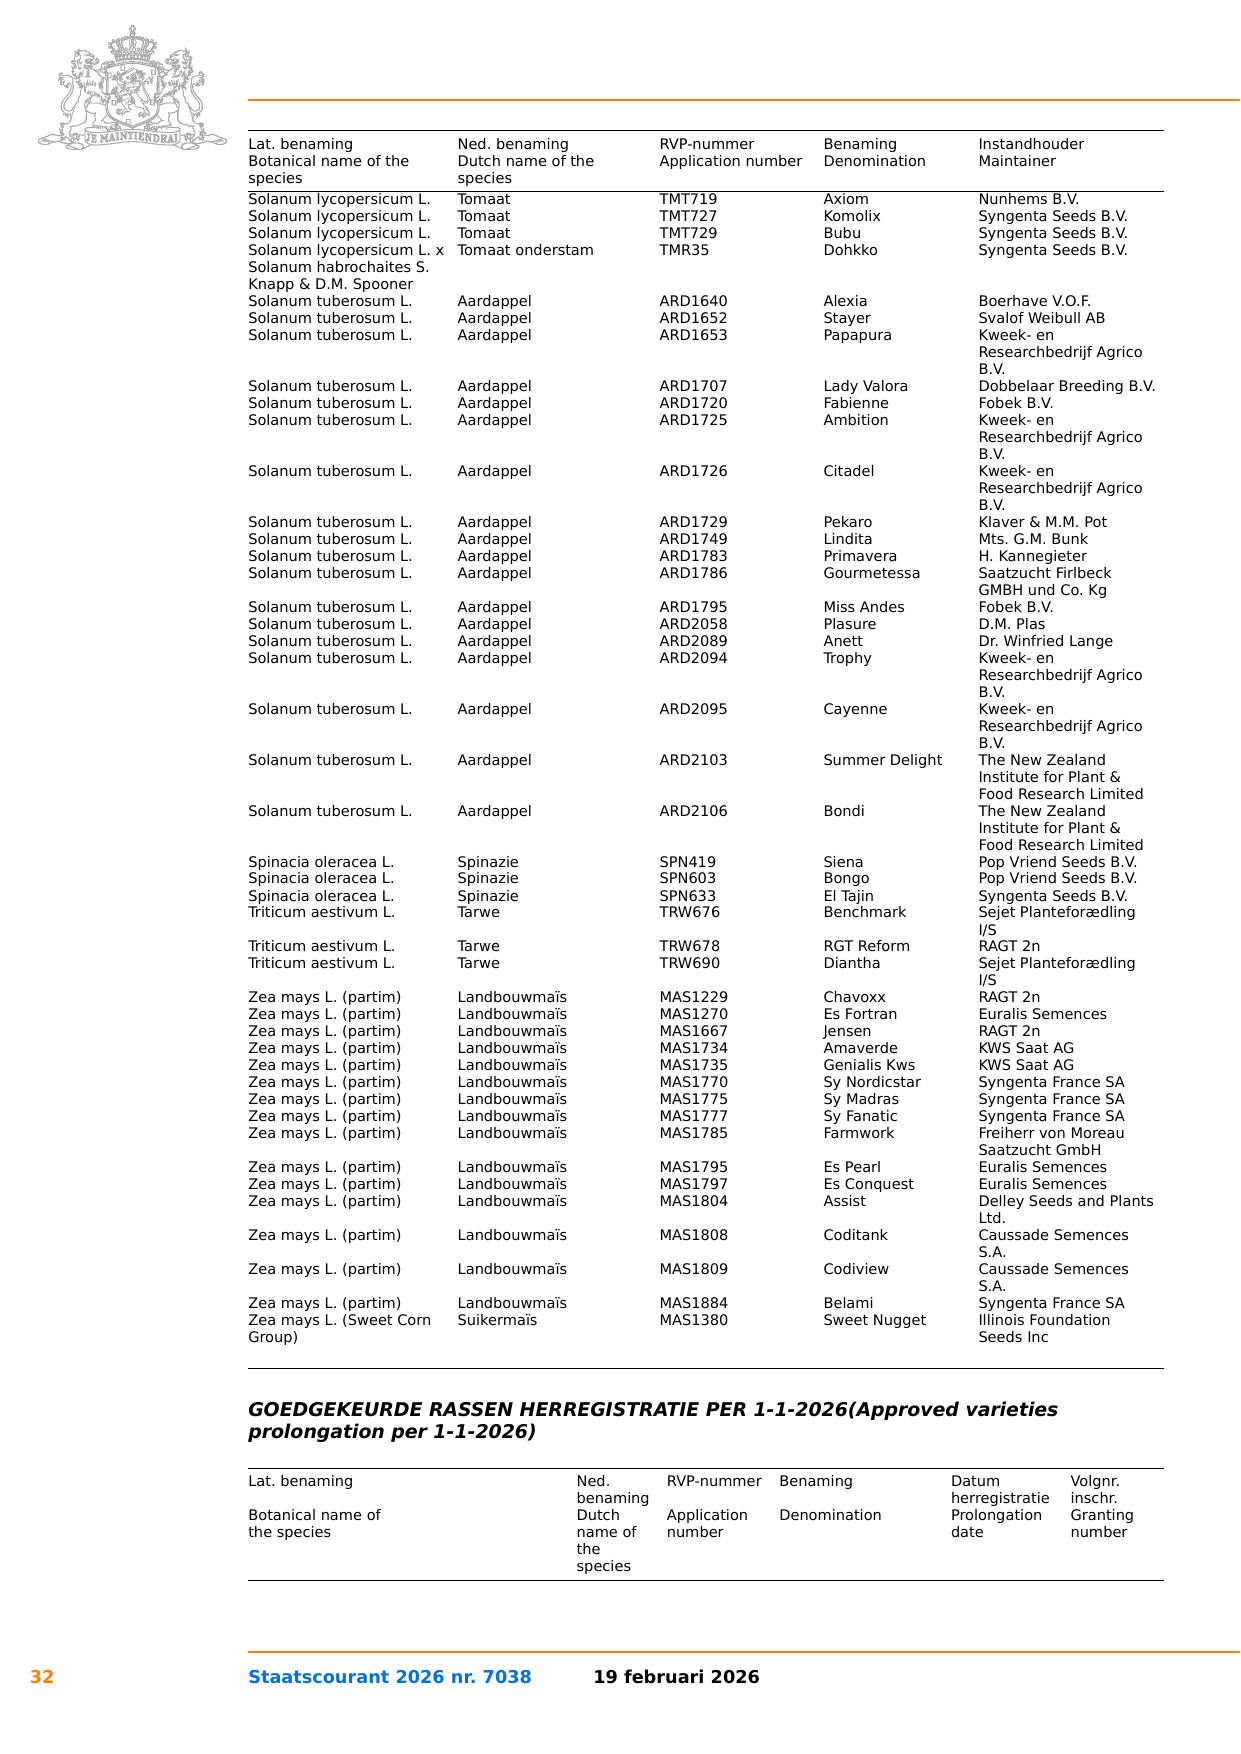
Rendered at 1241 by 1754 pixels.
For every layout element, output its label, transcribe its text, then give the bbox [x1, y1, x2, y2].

table_cell ARD1652 [654, 310, 817, 327]
table_cell Zea mays L. (partim) [248, 1006, 452, 1023]
table_cell Aardappel [452, 565, 653, 599]
table_cell Landbouwmaïs [452, 1057, 653, 1074]
table_cell MAS1808 [654, 1227, 817, 1261]
table_header Lat. benaming [248, 1469, 404, 1507]
table_cell Syngenta Seeds B.V. [972, 888, 1163, 904]
table_cell Aardappel [452, 650, 653, 701]
table_cell MAS1229 [654, 989, 817, 1006]
table_header Benaming [773, 1469, 945, 1507]
table_cell Solanum tuberosum L. [248, 310, 452, 327]
table_cell Es Fortran [818, 1006, 972, 1023]
table_cell Solanum tuberosum L. [248, 327, 452, 378]
table_cell Syngenta Seeds B.V. [972, 208, 1163, 225]
table_cell Aardappel [452, 412, 653, 463]
table_cell Zea mays L. (partim) [248, 1295, 452, 1312]
table_cell Benchmark [818, 904, 972, 938]
table_cell Lindita [818, 531, 972, 548]
table_cell Syngenta France SA [972, 1074, 1163, 1091]
table_cell MAS1734 [654, 1040, 817, 1057]
table_cell Ambition [818, 412, 972, 463]
table_cell Axiom [818, 192, 972, 208]
table_cell ARD1729 [654, 514, 817, 531]
table_cell Dohkko [818, 242, 972, 293]
table_cell Aardappel [452, 752, 653, 802]
table_cell Landbouwmaïs [452, 1108, 653, 1125]
table_cell Solanum tuberosum L. [248, 531, 452, 548]
table_cell Aardappel [452, 395, 653, 412]
table_cell RGT Reform [818, 938, 972, 955]
table_cell MAS1270 [654, 1006, 817, 1023]
table_cell Chavoxx [818, 989, 972, 1006]
table_cell Spinacia oleracea L. [248, 870, 452, 887]
table_cell Plasure [818, 616, 972, 633]
table_cell Prolongation date [945, 1507, 1064, 1580]
table_cell Caussade Semences S.A. [972, 1227, 1163, 1261]
table_header Lat. benaming [248, 131, 452, 153]
table_cell Bondi [818, 803, 972, 853]
table_cell Landbouwmaïs [452, 1125, 653, 1159]
table_cell Solanum tuberosum L. [248, 599, 452, 616]
table_cell Diantha [818, 955, 972, 989]
table_cell Gourmetessa [818, 565, 972, 599]
table_cell SPN419 [654, 854, 817, 870]
table_cell Aardappel [452, 310, 653, 327]
table_cell Zea mays L. (partim) [248, 1108, 452, 1125]
table_cell ARD1707 [654, 378, 817, 395]
table_cell [654, 1346, 817, 1367]
table_cell [972, 1346, 1163, 1367]
table_cell Solanum tuberosum L. [248, 565, 452, 599]
table_cell Landbouwmaïs [452, 989, 653, 1006]
table_cell MAS1809 [654, 1261, 817, 1295]
table_cell Tomaat [452, 208, 653, 225]
table_cell Sy Madras [818, 1091, 972, 1108]
table_cell Saatzucht Firlbeck GMBH und Co. Kg [972, 565, 1163, 599]
table_cell Tomaat onderstam [452, 242, 653, 293]
table_cell Es Conquest [818, 1176, 972, 1193]
table_cell Triticum aestivum L. [248, 904, 452, 938]
table_cell ARD2089 [654, 633, 817, 650]
table_cell Bongo [818, 870, 972, 887]
table_cell Zea mays L. (partim) [248, 1091, 452, 1108]
table_cell Jensen [818, 1023, 972, 1040]
table_cell Solanum tuberosum L. [248, 395, 452, 412]
table_cell Zea mays L. (partim) [248, 1261, 452, 1295]
table_cell Zea mays L. (Sweet Corn Group) [248, 1312, 452, 1346]
table_cell Solanum tuberosum L. [248, 378, 452, 395]
table_cell [404, 1581, 570, 1602]
table_cell Zea mays L. (partim) [248, 1023, 452, 1040]
table_cell Cayenne [818, 701, 972, 752]
table_header Instandhouder [972, 131, 1163, 153]
table_cell Kweek- en Researchbedrijf Agrico B.V. [972, 650, 1163, 701]
table_cell Landbouwmaïs [452, 1261, 653, 1295]
table_cell Landbouwmaïs [452, 1023, 653, 1040]
table_cell TMT719 [654, 192, 817, 208]
table_cell Kweek- en Researchbedrijf Agrico B.V. [972, 327, 1163, 378]
table_cell Solanum tuberosum L. [248, 412, 452, 463]
table_cell ARD1786 [654, 565, 817, 599]
table_cell Solanum lycopersicum L. [248, 225, 452, 242]
table_cell Syngenta Seeds B.V. [972, 225, 1163, 242]
table_header Ned. benaming [452, 131, 653, 153]
table_cell Solanum tuberosum L. [248, 701, 452, 752]
table_cell Landbouwmaïs [452, 1040, 653, 1057]
table_cell Siena [818, 854, 972, 870]
table_cell Primavera [818, 548, 972, 565]
table_cell Zea mays L. (partim) [248, 1227, 452, 1261]
table_cell Assist [818, 1193, 972, 1227]
table_cell Pop Vriend Seeds B.V. [972, 870, 1163, 887]
table_cell RAGT 2n [972, 1023, 1163, 1040]
table_cell Aardappel [452, 514, 653, 531]
table_cell Triticum aestivum L. [248, 955, 452, 989]
table_cell Zea mays L. (partim) [248, 1159, 452, 1176]
table_cell [818, 1346, 972, 1367]
table_cell ARD2094 [654, 650, 817, 701]
table_cell Euralis Semences [972, 1159, 1163, 1176]
table_cell ARD1726 [654, 463, 817, 514]
table_cell Sy Nordicstar [818, 1074, 972, 1091]
table_cell Landbouwmaïs [452, 1091, 653, 1108]
table_cell Fabienne [818, 395, 972, 412]
table_cell Sejet Planteforædling I/S [972, 904, 1163, 938]
table_cell Farmwork [818, 1125, 972, 1159]
table_header Volgnr. inschr. [1065, 1469, 1163, 1507]
table_header RVP-nummer [654, 131, 817, 153]
table_cell Stayer [818, 310, 972, 327]
table_cell Lady Valora [818, 378, 972, 395]
table_cell Dr. Winfried Lange [972, 633, 1163, 650]
table_cell Landbouwmaïs [452, 1074, 653, 1091]
table_cell Zea mays L. (partim) [248, 1040, 452, 1057]
table_cell TRW676 [654, 904, 817, 938]
table_cell ARD2106 [654, 803, 817, 853]
table_cell Syngenta Seeds B.V. [972, 242, 1163, 293]
table_cell Syngenta France SA [972, 1091, 1163, 1108]
table_cell ARD1725 [654, 412, 817, 463]
table_cell SPN603 [654, 870, 817, 887]
table_cell Papapura [818, 327, 972, 378]
table_cell Solanum tuberosum L. [248, 752, 452, 802]
table_cell Maintainer [972, 153, 1163, 191]
table_cell TMT727 [654, 208, 817, 225]
table_cell ARD2058 [654, 616, 817, 633]
table_cell Coditank [818, 1227, 972, 1261]
table_cell ARD1653 [654, 327, 817, 378]
table_cell Landbouwmaïs [452, 1193, 653, 1227]
table_cell MAS1785 [654, 1125, 817, 1159]
table_cell Boerhave V.O.F. [972, 293, 1163, 310]
table_cell MAS1770 [654, 1074, 817, 1091]
table_cell [452, 1346, 653, 1367]
table_cell Pekaro [818, 514, 972, 531]
table_cell Bubu [818, 225, 972, 242]
table_cell Trophy [818, 650, 972, 701]
table_cell ARD1783 [654, 548, 817, 565]
table_cell Denomination [818, 153, 972, 191]
table_cell Sejet Planteforædling I/S [972, 955, 1163, 989]
table_cell TMT729 [654, 225, 817, 242]
table_cell Tarwe [452, 955, 653, 989]
table_cell Zea mays L. (partim) [248, 1074, 452, 1091]
table_cell El Tajin [818, 888, 972, 904]
picture [38, 25, 227, 150]
table_cell Caussade Semences S.A. [972, 1261, 1163, 1295]
table_cell Landbouwmaïs [452, 1227, 653, 1261]
table_cell ARD1720 [654, 395, 817, 412]
table_cell Aardappel [452, 327, 653, 378]
table_cell The New Zealand Institute for Plant & Food Research Limited [972, 752, 1163, 802]
table_cell Landbouwmaïs [452, 1006, 653, 1023]
table_cell Solanum tuberosum L. [248, 548, 452, 565]
table_cell Anett [818, 633, 972, 650]
table_cell Zea mays L. (partim) [248, 1176, 452, 1193]
table_header RVP-nummer [661, 1469, 773, 1507]
table_cell Application number [654, 153, 817, 191]
table_cell ARD2095 [654, 701, 817, 752]
table_cell Freiherr von Moreau Saatzucht GmbH [972, 1125, 1163, 1159]
table_cell Dobbelaar Breeding B.V. [972, 378, 1163, 395]
table_cell Es Pearl [818, 1159, 972, 1176]
table_cell Syngenta France SA [972, 1108, 1163, 1125]
table_cell MAS1797 [654, 1176, 817, 1193]
table_cell MAS1735 [654, 1057, 817, 1074]
table_cell Illinois Foundation Seeds Inc [972, 1312, 1163, 1346]
table_cell H. Kannegieter [972, 548, 1163, 565]
table_cell Delley Seeds and Plants Ltd. [972, 1193, 1163, 1227]
table_cell Triticum aestivum L. [248, 938, 452, 955]
table_cell RAGT 2n [972, 938, 1163, 955]
table_cell Spinazie [452, 854, 653, 870]
table_cell Spinacia oleracea L. [248, 888, 452, 904]
table_cell Botanical name of the species [248, 153, 452, 191]
table_cell Fobek B.V. [972, 599, 1163, 616]
table_cell Pop Vriend Seeds B.V. [972, 854, 1163, 870]
table_cell Dutch name of the species [452, 153, 653, 191]
table_cell Euralis Semences [972, 1006, 1163, 1023]
table_cell Solanum tuberosum L. [248, 463, 452, 514]
table_cell D.M. Plas [972, 616, 1163, 633]
table_cell Codiview [818, 1261, 972, 1295]
table_cell Zea mays L. (partim) [248, 1125, 452, 1159]
table_cell Landbouwmaïs [452, 1159, 653, 1176]
table_cell Aardappel [452, 463, 653, 514]
table_cell Belami [818, 1295, 972, 1312]
table_cell Aardappel [452, 548, 653, 565]
table_cell [661, 1581, 773, 1602]
table_cell RAGT 2n [972, 989, 1163, 1006]
table_cell [248, 1581, 404, 1602]
table_cell Tarwe [452, 938, 653, 955]
table_cell ARD1749 [654, 531, 817, 548]
table_cell Tarwe [452, 904, 653, 938]
table_cell Botanical name of the species [248, 1507, 404, 1580]
table_cell Summer Delight [818, 752, 972, 802]
table_cell Solanum tuberosum L. [248, 514, 452, 531]
table_cell Syngenta France SA [972, 1295, 1163, 1312]
table_cell Tomaat [452, 225, 653, 242]
table_cell Solanum tuberosum L. [248, 633, 452, 650]
table_cell Zea mays L. (partim) [248, 1057, 452, 1074]
table_cell MAS1777 [654, 1108, 817, 1125]
table_cell Tomaat [452, 192, 653, 208]
table_cell Landbouwmaïs [452, 1295, 653, 1312]
table_cell Aardappel [452, 293, 653, 310]
table_cell ARD1640 [654, 293, 817, 310]
table_cell MAS1380 [654, 1312, 817, 1346]
table_cell Aardappel [452, 633, 653, 650]
table_cell [248, 1346, 452, 1367]
table_cell KWS Saat AG [972, 1057, 1163, 1074]
table_cell Application number [661, 1507, 773, 1580]
table_cell Aardappel [452, 378, 653, 395]
table_cell Solanum tuberosum L. [248, 293, 452, 310]
table_cell MAS1884 [654, 1295, 817, 1312]
table_cell Mts. G.M. Bunk [972, 531, 1163, 548]
table_cell Sweet Nugget [818, 1312, 972, 1346]
table_cell [773, 1581, 945, 1602]
table_cell Kweek- en Researchbedrijf Agrico B.V. [972, 701, 1163, 752]
table_cell [404, 1507, 570, 1580]
table_cell MAS1667 [654, 1023, 817, 1040]
table_cell Solanum tuberosum L. [248, 650, 452, 701]
table_cell Aardappel [452, 531, 653, 548]
table_cell Svalof Weibull AB [972, 310, 1163, 327]
table_header Benaming [818, 131, 972, 153]
table_cell Zea mays L. (partim) [248, 989, 452, 1006]
table_cell Spinazie [452, 888, 653, 904]
table_cell Granting number [1065, 1507, 1163, 1580]
table_cell Denomination [773, 1507, 945, 1580]
table_cell Aardappel [452, 616, 653, 633]
table_cell Solanum tuberosum L. [248, 616, 452, 633]
table_cell MAS1795 [654, 1159, 817, 1176]
table_cell TRW678 [654, 938, 817, 955]
table_cell Amaverde [818, 1040, 972, 1057]
table_header [404, 1469, 570, 1507]
table_cell SPN633 [654, 888, 817, 904]
table_cell Euralis Semences [972, 1176, 1163, 1193]
table_cell Solanum lycopersicum L. [248, 192, 452, 208]
table_cell Spinazie [452, 870, 653, 887]
table_cell Fobek B.V. [972, 395, 1163, 412]
table_header Ned. benaming [570, 1469, 661, 1507]
table_cell Spinacia oleracea L. [248, 854, 452, 870]
table_cell Solanum lycopersicum L. [248, 208, 452, 225]
table_cell Klaver & M.M. Pot [972, 514, 1163, 531]
subtitle GOEDGEKEURDE RASSEN HERREGISTRATIE PER 1-1-2026(Approved varieties prolongation per 1-1-2026) [248, 1398, 1163, 1442]
table_cell [1065, 1581, 1163, 1602]
table_cell Genialis Kws [818, 1057, 972, 1074]
table_cell Kweek- en Researchbedrijf Agrico B.V. [972, 463, 1163, 514]
table_cell Aardappel [452, 701, 653, 752]
table_header Datum herregistratie [945, 1469, 1064, 1507]
table_cell Citadel [818, 463, 972, 514]
table_cell TRW690 [654, 955, 817, 989]
table_cell ARD2103 [654, 752, 817, 802]
table_cell ARD1795 [654, 599, 817, 616]
table_cell Landbouwmaïs [452, 1176, 653, 1193]
table_cell Sy Fanatic [818, 1108, 972, 1125]
table_cell Dutch name of the species [570, 1507, 661, 1580]
table_cell Komolix [818, 208, 972, 225]
table_cell Solanum lycopersicum L. x Solanum habrochaites S. Knapp & D.M. Spooner [248, 242, 452, 293]
table_cell The New Zealand Institute for Plant & Food Research Limited [972, 803, 1163, 853]
table_cell KWS Saat AG [972, 1040, 1163, 1057]
table_cell Aardappel [452, 599, 653, 616]
table_cell Aardappel [452, 803, 653, 853]
table_cell TMR35 [654, 242, 817, 293]
table_cell [570, 1581, 661, 1602]
table_cell [945, 1581, 1064, 1602]
table_cell Miss Andes [818, 599, 972, 616]
table_cell MAS1804 [654, 1193, 817, 1227]
table_cell Zea mays L. (partim) [248, 1193, 452, 1227]
table_cell Kweek- en Researchbedrijf Agrico B.V. [972, 412, 1163, 463]
table_cell Suikermaïs [452, 1312, 653, 1346]
table_cell Nunhems B.V. [972, 192, 1163, 208]
table_cell Solanum tuberosum L. [248, 803, 452, 853]
table_cell Alexia [818, 293, 972, 310]
table_cell MAS1775 [654, 1091, 817, 1108]
